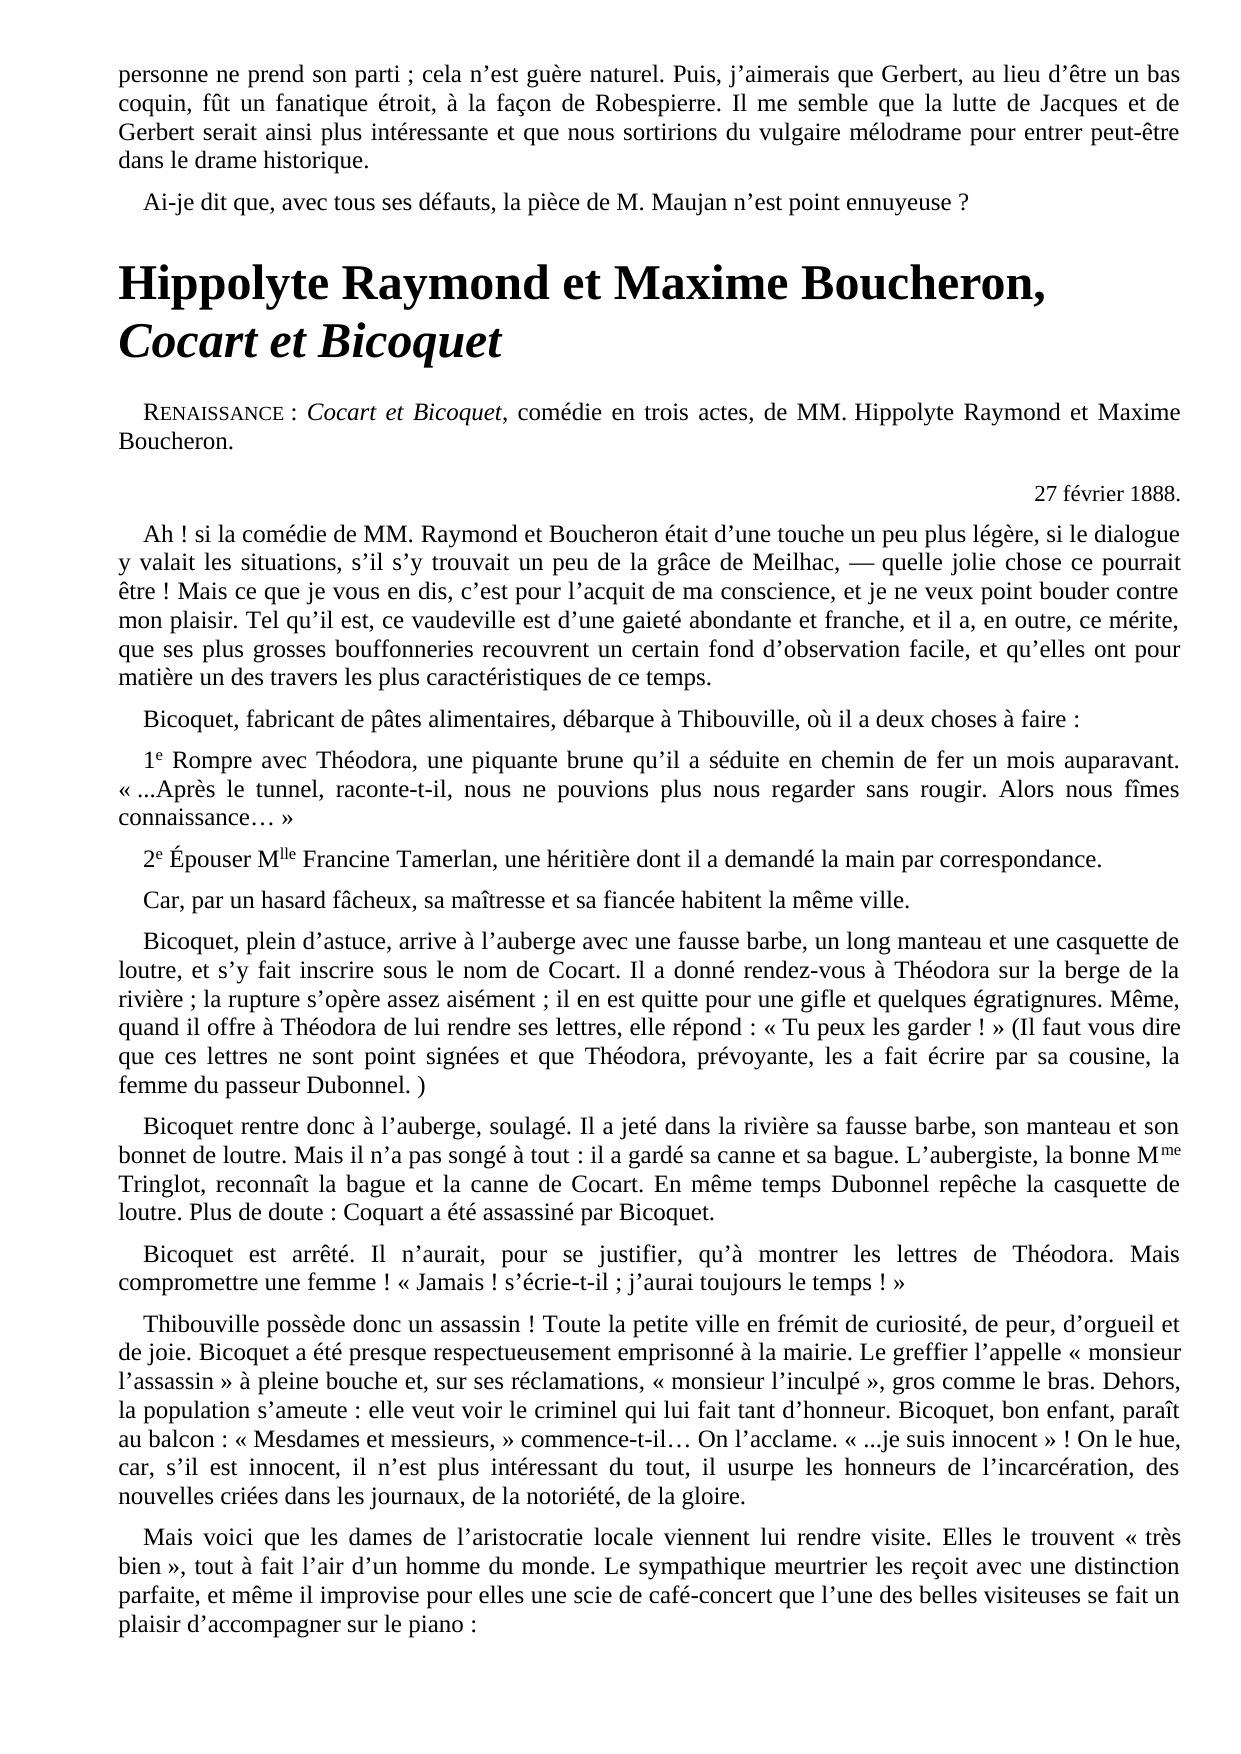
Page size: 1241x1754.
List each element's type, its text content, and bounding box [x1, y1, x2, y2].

text Mais voici que les dames de l’aristocratie locale viennent lui rendre visite. Elles le trouvent « très bien », tout à fait l’air d’un homme du monde. Le sympathique meurtrier les reçoit avec une distinction parfaite, et même il improvise pour elles une scie de café-concert que l’une des belles visiteuses se fait un plaisir d’accompagner sur le piano : [118, 1522, 1181, 1637]
text Ah ! si la comédie de MM. Raymond et Boucheron était d’une touche un peu plus légère, si le dialogue y valait les situations, s’il s’y trouvait un peu de la grâce de Meilhac, — quelle jolie chose ce pourrait être ! Mais ce que je vous en dis, c’est pour l’acquit de ma conscience, et je ne veux point bouder contre mon plaisir. Tel qu’il est, ce vaudeville est d’une gaieté abondante et franche, et il a, en outre, ce mérite, que ses plus grosses bouffonneries recouvrent un certain fond d’observation facile, et qu’elles ont pour matière un des travers les plus caractéristiques de ce temps. [118, 519, 1181, 691]
text Bicoquet est arrêté. Il n’aurait, pour se justifier, qu’à montrer les lettres de Théodora. Mais compromettre une femme ! « Jamais ! s’écrie-t-il ; j’aurai toujours le temps ! » [118, 1239, 1181, 1296]
text Car, par un hasard fâcheux, sa maîtresse et sa fiancée habitent la même ville. [118, 885, 1181, 914]
text Bicoquet rentre donc à l’auberge, soulagé. Il a jeté dans la rivière sa fausse barbe, son manteau et son bonnet de loutre. Mais il n’a pas songé à tout : il a gardé sa canne et sa bague. L’aubergiste, la bonne Mme Tringlot, reconnaît la bague et la canne de Cocart. En même temps Dubonnel repêche la casquette de loutre. Plus de doute : Coquart a été assassiné par Bicoquet. [118, 1111, 1181, 1226]
text Bicoquet, fabricant de pâtes alimentaires, débarque à Thibouville, où il a deux choses à faire : [118, 704, 1181, 732]
text 1e Rompre avec Théodora, une piquante brune qu’il a séduite en chemin de fer un mois auparavant. « ...Après le tunnel, raconte-t-il, nous ne pouvions plus nous regarder sans rougir. Alors nous fîmes connaissance… » [118, 745, 1181, 831]
text 2e Épouser Mlle Francine Tamerlan, une héritière dont il a demandé la main par correspondance. [118, 844, 1181, 872]
text 27 février 1888. [118, 480, 1181, 506]
text Bicoquet, plein d’astuce, arrive à l’auberge avec une fausse barbe, un long manteau et une casquette de loutre, et s’y fait inscrire sous le nom de Cocart. Il a donné rendez-vous à Théodora sur la berge de la rivière ; la rupture s’opère assez aisément ; il en est quitte pour une gifle et quelques égratignures. Même, quand il offre à Théodora de lui rendre ses lettres, elle répond : « Tu peux les garder ! » (Il faut vous dire que ces lettres ne sont point signées et que Théodora, prévoyante, les a fait écrire par sa cousine, la femme du passeur Dubonnel. ) [118, 926, 1181, 1099]
text personne ne prend son parti ; cela n’est guère naturel. Puis, j’aimerais que Gerbert, au lieu d’être un bas coquin, fût un fanatique étroit, à la façon de Robespierre. Il me semble que la lutte de Jacques et de Gerbert serait ainsi plus intéressante et que nous sortirions du vulgaire mélodrame pour entrer peut-être dans le drame historique. [118, 59, 1181, 174]
text Thibouville possède donc un assassin ! Toute la petite ville en frémit de curiosité, de peur, d’orgueil et de joie. Bicoquet a été presque respectueusement emprisonné à la mairie. Le greffier l’appelle « monsieur l’assassin » à pleine bouche et, sur ses réclamations, « monsieur l’inculpé », gros comme le bras. Dehors, la population s’ameute : elle veut voir le criminel qui lui fait tant d’honneur. Bicoquet, bon enfant, paraît au balcon : « Mesdames et messieurs, » commence-t-il… On l’acclame. « ...je suis innocent » ! On le hue, car, s’il est innocent, il n’est plus intéressant du tout, il usurpe les honneurs de l’incarcération, des nouvelles criées dans les journaux, de la notoriété, de la gloire. [118, 1309, 1181, 1510]
subtitle Hippolyte Raymond et Maxime Boucheron, Cocart et Bicoquet [118, 253, 1181, 368]
text Ai-je dit que, avec tous ses défauts, la pièce de M. Maujan n’est point ennuyeuse ? [118, 187, 1181, 215]
text Renaissance : Cocart et Bicoquet, comédie en trois actes, de MM. Hippolyte Raymond et Maxime Boucheron. [118, 397, 1181, 455]
